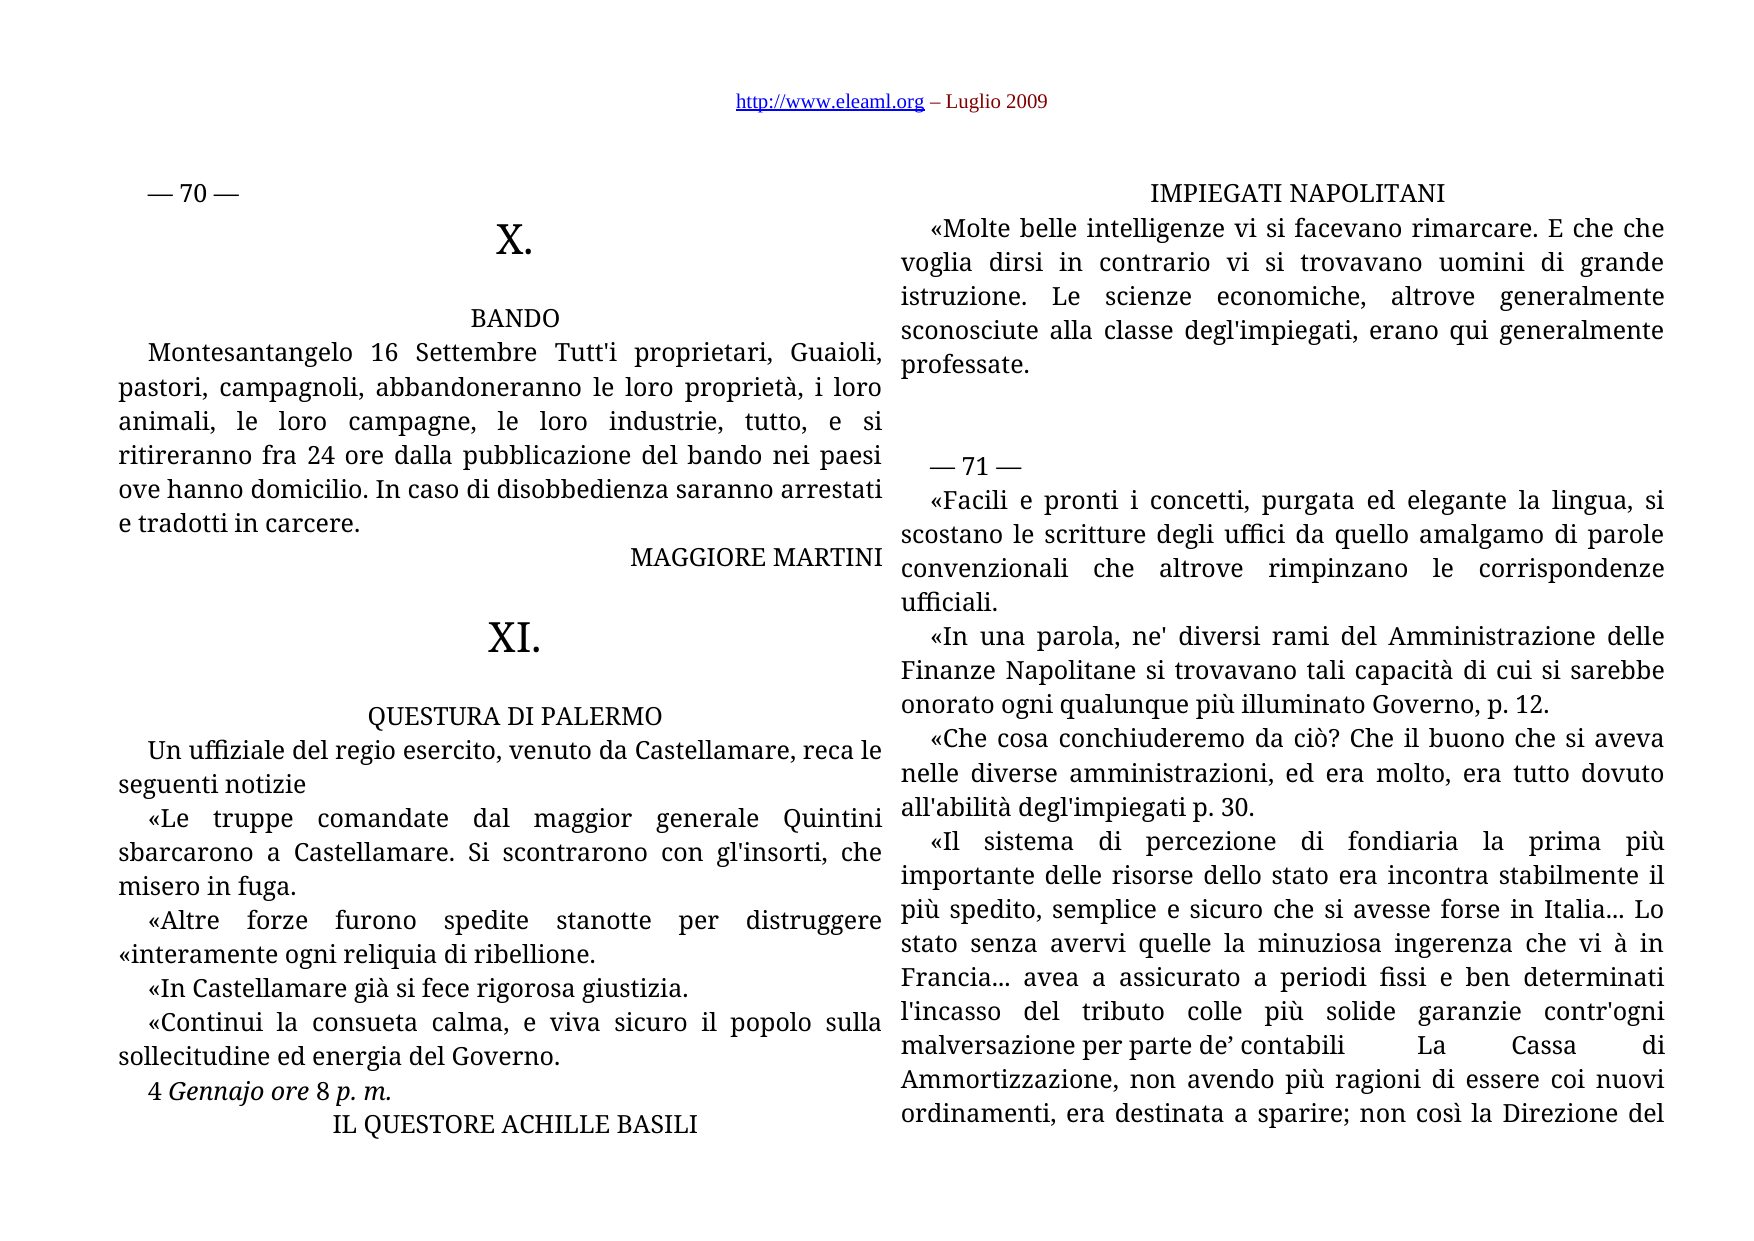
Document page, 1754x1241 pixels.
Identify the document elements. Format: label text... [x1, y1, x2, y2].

text IMPIEGATI NAPOLITANI [901, 176, 1665, 210]
text «Che cosa conchiuderemo da ciò? Che il buono che si aveva nelle diverse amministrazioni, ed era molto, era tutto dovuto all'abilità degl'impiegati p. 30. [901, 721, 1665, 823]
text Un uffiziale del regio esercito, venuto da Castellamare, reca le seguenti notizie [118, 732, 883, 801]
text «Il sistema di percezione di fondiaria la prima più importante delle risorse dello stato era incontra stabilmente il più spedito, semplice e sicuro che si avesse forse in Italia... Lo stato senza avervi quelle la minuziosa ingerenza che vi à in Francia... avea a assicurato a periodi fissi e ben determinati l'incasso del tributo colle più solide garanzie contr'ogni malversazione per parte de’ contabili La Cassa di Ammortizzazione, non avendo più ragioni di essere coi nuovi ordinamenti, era destinata a sparire; non così la Direzione del [901, 823, 1665, 1130]
text «Continui la consueta calma, e viva sicuro il popolo sulla sollecitudine ed energia del Governo. [118, 1005, 883, 1073]
text XI. [118, 608, 883, 664]
text BANDO [118, 301, 883, 335]
text X. [118, 210, 883, 267]
text — 71 — [901, 449, 1665, 483]
text MAGGIORE MARTINI [118, 539, 883, 573]
text «Altre forze furono spedite stanotte per distruggere «interamente ogni reliquia di ribellione. [118, 903, 883, 971]
text «Facili e pronti i concetti, purgata ed elegante la lingua, si scostano le scritture degli uffici da quello amalgamo di parole convenzionali che altrove rimpinzano le corrispondenze ufficiali. [901, 483, 1665, 619]
text «In una parola, ne' diversi rami del Amministrazione delle Finanze Napolitane si trovavano tali capacità di cui si sarebbe onorato ogni qualunque più illuminato Governo, p. 12. [901, 619, 1665, 721]
text «Molte belle intelligenze vi si facevano rimarcare. E che che voglia dirsi in contrario vi si trovavano uomini di grande istruzione. Le scienze economiche, altrove generalmente sconosciute alla classe degl'impiegati, erano qui generalmente professate. [901, 210, 1665, 381]
text Montesantangelo 16 Settembre Tutt'i proprietari, Guaioli, pastori, campagnoli, abbandoneranno le loro proprietà, i loro animali, le loro campagne, le loro industrie, tutto, e si ritireranno fra 24 ore dalla pubblicazione del bando nei paesi ove hanno domicilio. In caso di disobbedienza saranno arrestati e tradotti in carcere. [118, 335, 883, 539]
text «Le truppe comandate dal maggior generale Quintini sbarcarono a Castellamare. Si scontrarono con gl'insorti, che misero in fuga. [118, 801, 883, 903]
text QUESTURA DI PALERMO [118, 698, 883, 732]
text 4 Gennajo ore 8 p. m. [118, 1073, 883, 1107]
text IL QUESTORE ACHILLE BASILI [118, 1107, 883, 1141]
text «In Castellamare già si fece rigorosa giustizia. [118, 971, 883, 1005]
text — 70 — [118, 176, 883, 210]
